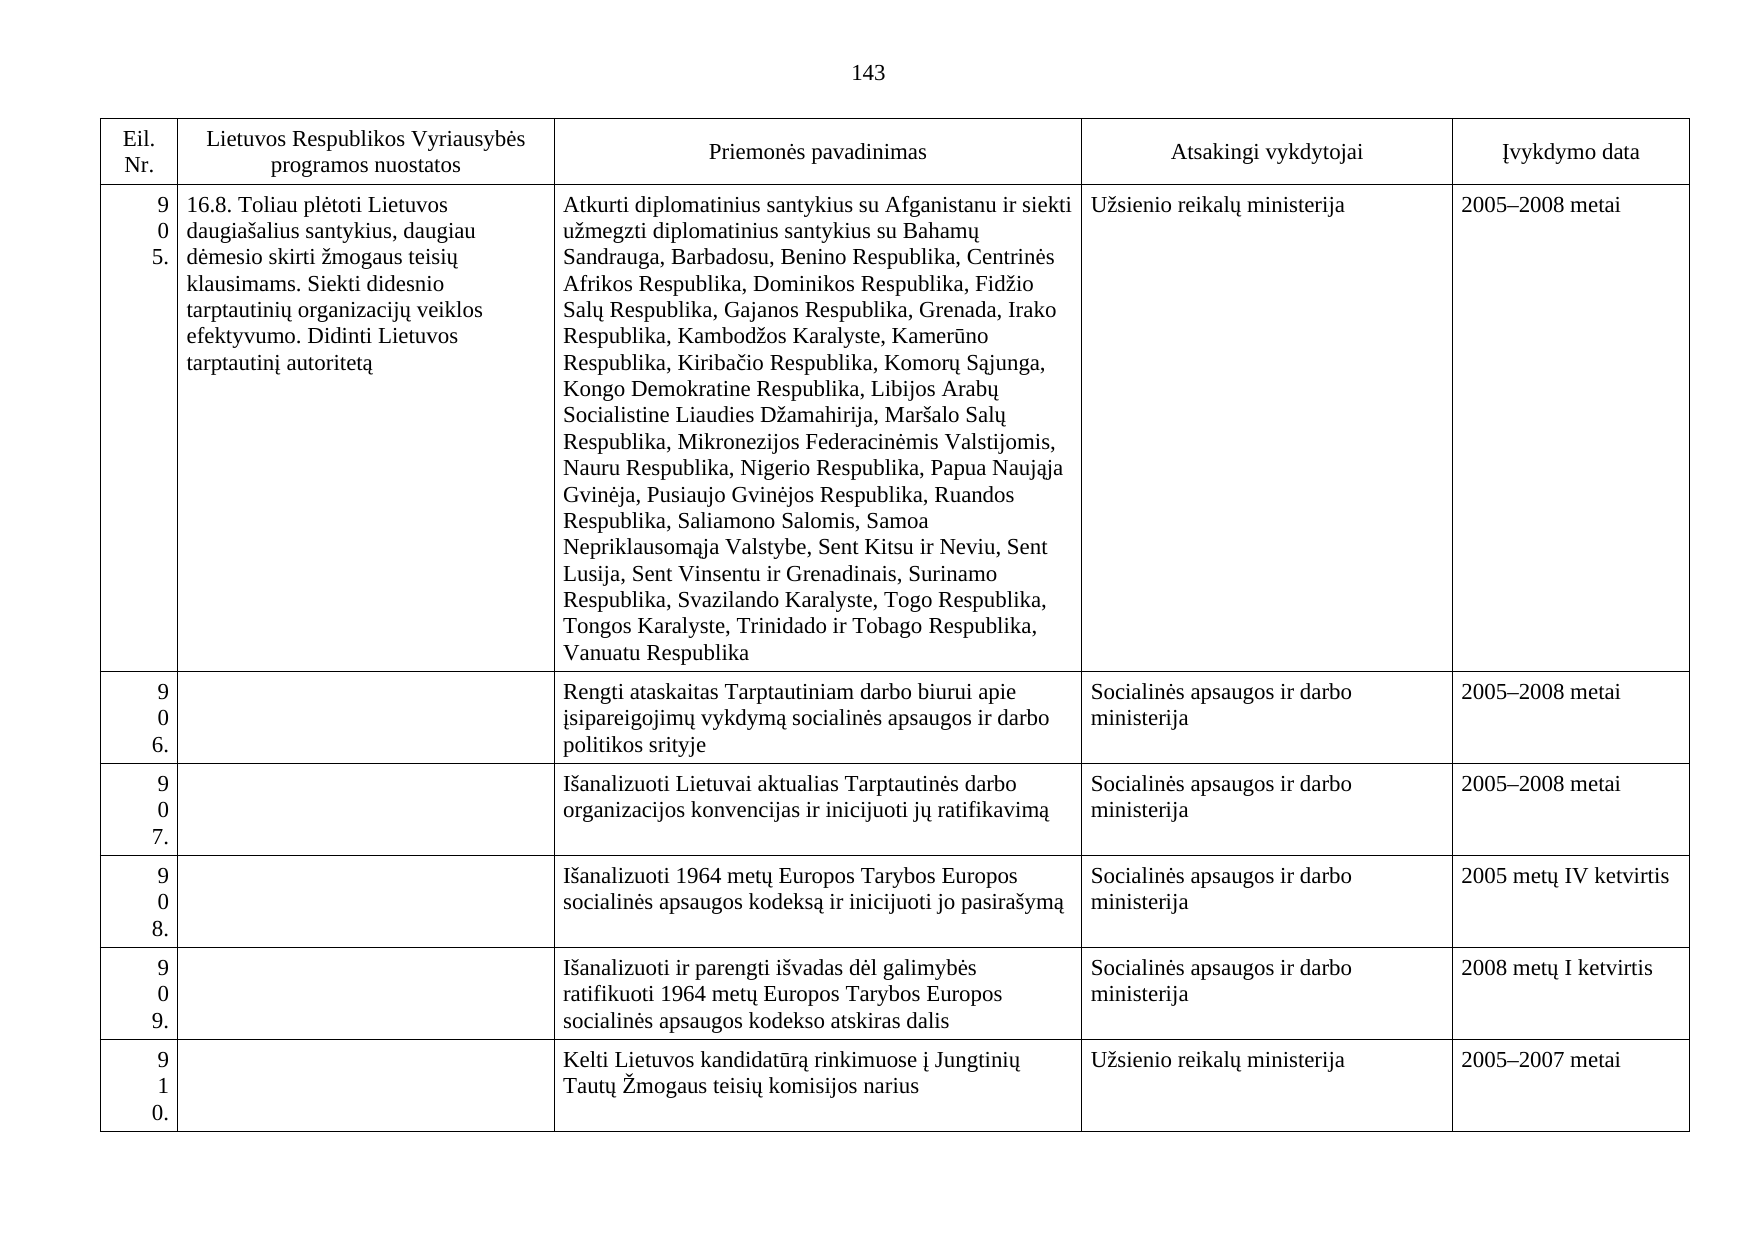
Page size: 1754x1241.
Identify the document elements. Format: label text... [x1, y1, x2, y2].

table_header Eil. Nr. [101, 119, 177, 184]
table_cell [101, 185, 177, 671]
table_cell Atkurti diplomatinius santykius su Afganistanu ir siekti užmegzti diplomatinius santykius su Bahamų Sandrauga, Barbadosu, Benino Respublika, Centrinės Afrikos Respublika, Dominikos Respublika, Fidžio Salų Respublika, Gajanos Respublika, Grenada, Irako Respublika, Kambodžos Karalyste, Kamerūno Respublika, Kiribačio Respublika, Komorų Sąjunga, Kongo Demokratine Respublika, Libijos Arabų Socialistine Liaudies Džamahirija, Maršalo Salų Respublika, Mikronezijos Federacinėmis Valstijomis, Nauru Respublika, Nigerio Respublika, Papua Naująja Gvinėja, Pusiaujo Gvinėjos Respublika, Ruandos Respublika, Saliamono Salomis, Samoa Nepriklausomąja Valstybe, Sent Kitsu ir Neviu, Sent Lusija, Sent Vinsentu ir Grenadinais, Surinamo Respublika, Svazilando Karalyste, Togo Respublika, Tongos Karalyste, Trinidado ir Tobago Respublika, Vanuatu Respublika [555, 185, 1081, 671]
table_cell 16.8. Toliau plėtoti Lietuvos daugiašalius santykius, daugiau dėmesio skirti žmogaus teisių klausimams. Siekti didesnio tarptautinių organizacijų veiklos efektyvumo. Didinti Lietuvos tarptautinį autoritetą [178, 185, 554, 671]
table_cell Socialinės apsaugos ir darbo ministerija [1082, 764, 1452, 855]
table_cell 2005–2008 metai [1453, 764, 1689, 855]
table_cell Socialinės apsaugos ir darbo ministerija [1082, 948, 1452, 1039]
table_cell Išanalizuoti ir parengti išvadas dėl galimybės ratifikuoti 1964 metų Europos Tarybos Europos socialinės apsaugos kodekso atskiras dalis [555, 948, 1081, 1039]
table_cell 2005 metų IV ketvirtis [1453, 856, 1689, 947]
table_cell [178, 856, 554, 947]
table_header Atsakingi vykdytojai [1082, 119, 1452, 184]
table_cell 2008 metų I ketvirtis [1453, 948, 1689, 1039]
table_cell [178, 948, 554, 1039]
table_cell [101, 764, 177, 855]
table_cell Užsienio reikalų ministerija [1082, 1040, 1452, 1131]
table_cell Išanalizuoti Lietuvai aktualias Tarptautinės darbo organizacijos konvencijas ir inicijuoti jų ratifikavimą [555, 764, 1081, 855]
table_cell [101, 856, 177, 947]
table_cell [101, 948, 177, 1039]
table_cell [178, 764, 554, 855]
table_cell [178, 672, 554, 763]
table_cell Išanalizuoti 1964 metų Europos Tarybos Europos socialinės apsaugos kodeksą ir inicijuoti jo pasirašymą [555, 856, 1081, 947]
table_header Priemonės pavadinimas [555, 119, 1081, 184]
table_cell 2005–2008 metai [1453, 672, 1689, 763]
table_cell Socialinės apsaugos ir darbo ministerija [1082, 672, 1452, 763]
table_cell 2005–2007 metai [1453, 1040, 1689, 1131]
table_cell Kelti Lietuvos kandidatūrą rinkimuose į Jungtinių Tautų Žmogaus teisių komisijos narius [555, 1040, 1081, 1131]
table_cell [101, 672, 177, 763]
table_header Lietuvos Respublikos Vyriausybės programos nuostatos [178, 119, 554, 184]
table_cell Rengti ataskaitas Tarptautiniam darbo biurui apie įsipareigojimų vykdymą socialinės apsaugos ir darbo politikos srityje [555, 672, 1081, 763]
table_cell 2005–2008 metai [1453, 185, 1689, 671]
table_cell [101, 1040, 177, 1131]
table_header Įvykdymo data [1453, 119, 1689, 184]
table_cell Užsienio reikalų ministerija [1082, 185, 1452, 671]
table_cell Socialinės apsaugos ir darbo ministerija [1082, 856, 1452, 947]
table_cell [178, 1040, 554, 1131]
